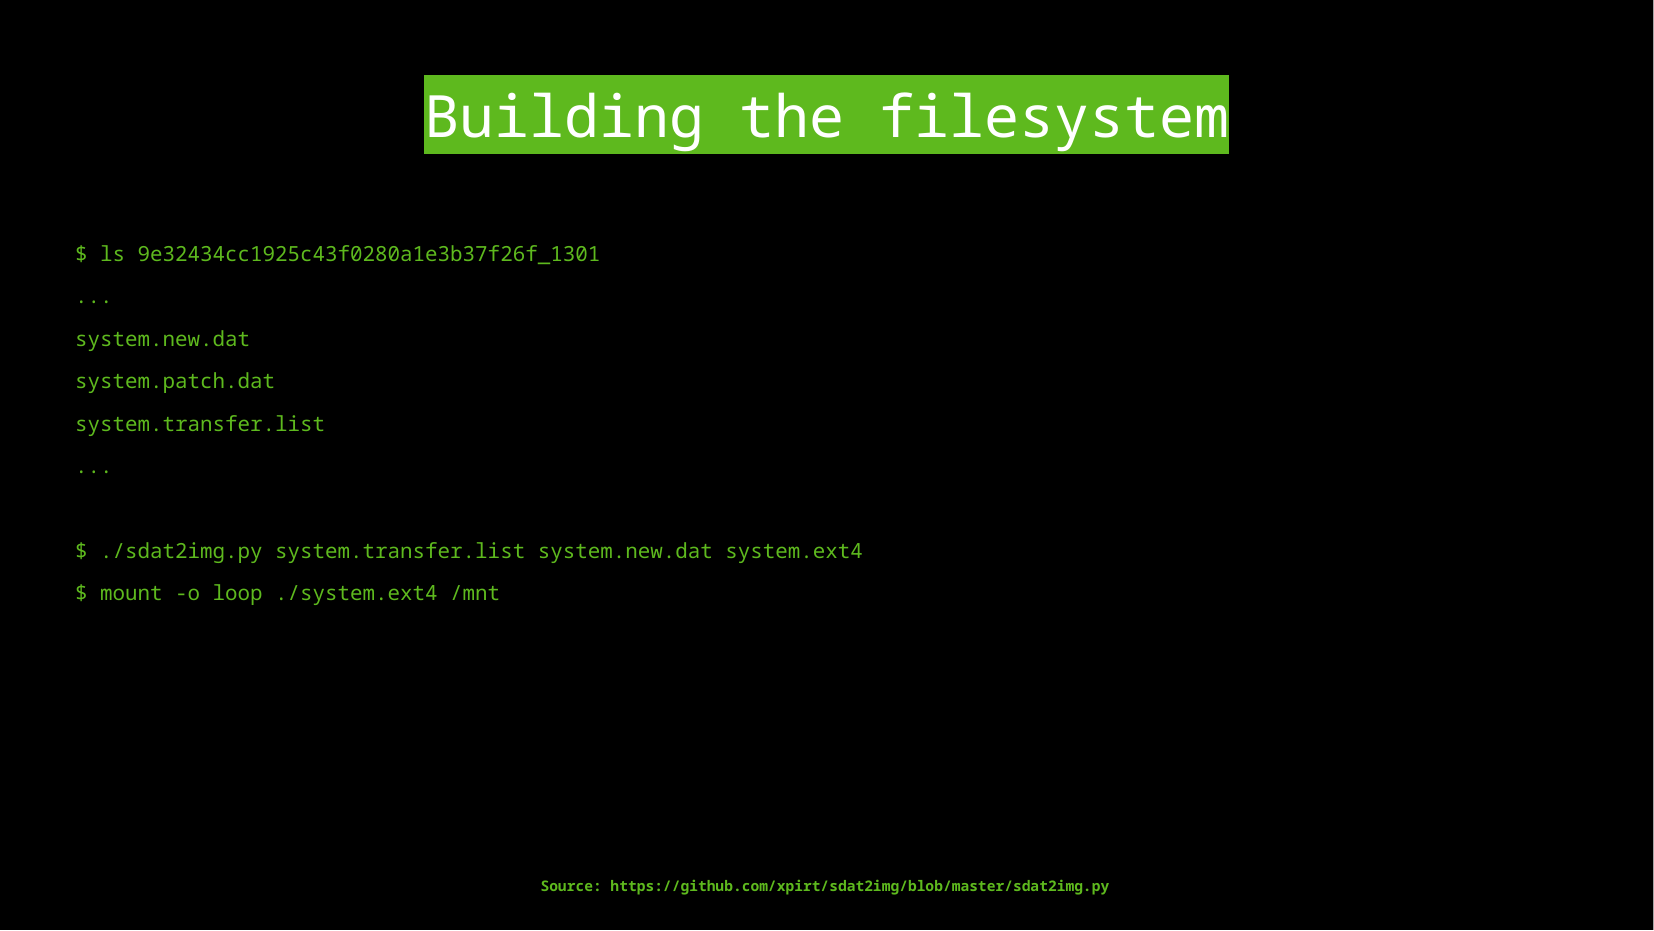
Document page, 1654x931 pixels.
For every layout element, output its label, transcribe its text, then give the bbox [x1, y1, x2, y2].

title Building the filesystem [82, 37, 1571, 193]
text_box Source: https://github.com/xpirt/sdat2img/blob/master/sdat2img.py [75, 862, 1576, 901]
text_box $ ls 9e32434cc1925c43f0280a1e3b37f26f_1301 ... system.new.dat system.patch.dat system.transfer.list ... $ ./sdat2img.py system.transfer.list system.new.dat system.ext4 $ mount -o loop ./system.ext4 /mnt [75, 225, 1576, 788]
